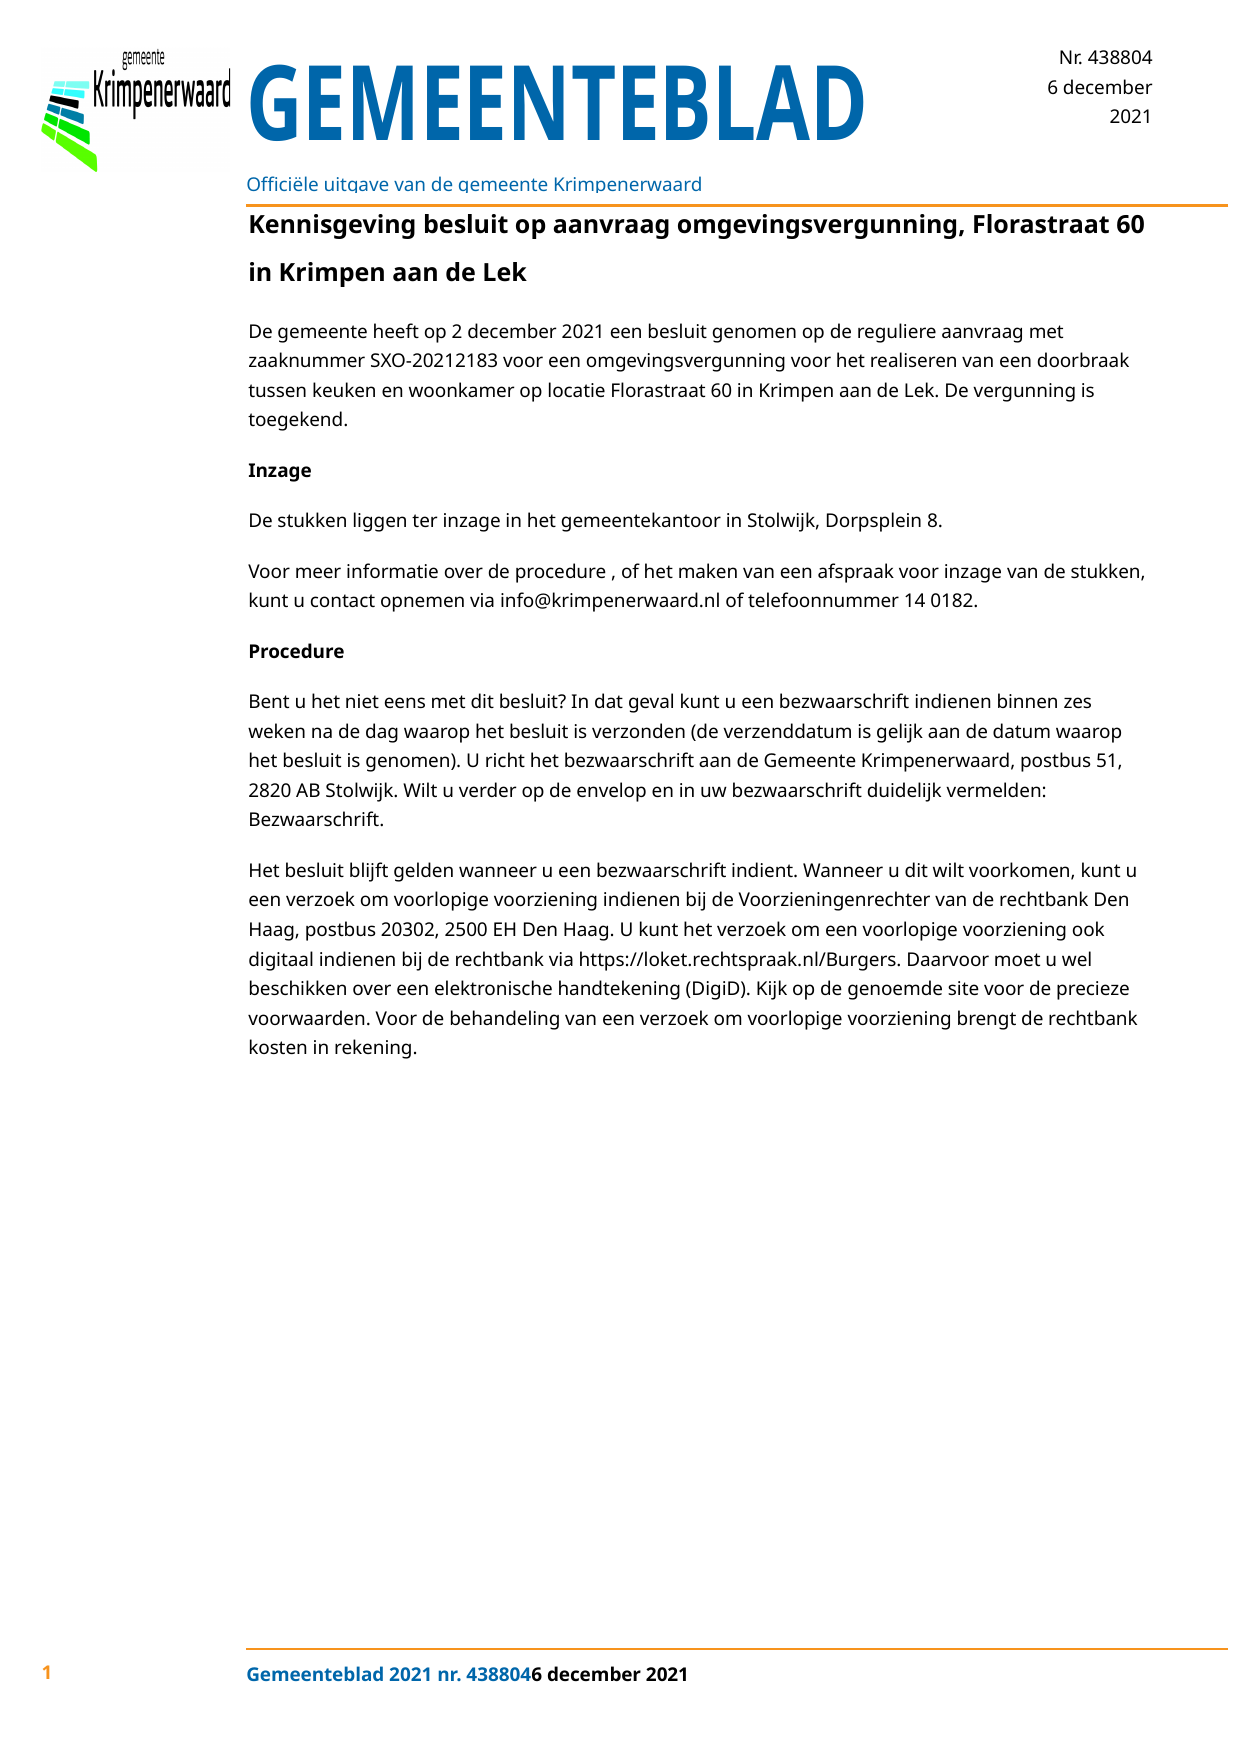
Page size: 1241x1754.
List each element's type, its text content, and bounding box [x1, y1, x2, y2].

text Voor meer informatie over de procedure , of het maken van een afspraak voor inzage van de stukken, kunt u contact opnemen via info@krimpenerwaard.nl of telefoonnummer 14 0182. [248, 558, 1152, 613]
text Inzage [248, 457, 1152, 483]
text Kennisgeving besluit op aanvraag omgevingsvergunning, Florastraat 60 in Krimpen aan de Lek [248, 207, 1152, 288]
text Procedure [248, 638, 1152, 664]
picture [41, 47, 231, 172]
text Het besluit blijft gelden wanneer u een bezwaarschrift indient. Wanneer u dit wilt voorkomen, kunt u een verzoek om voorlopige voorziening indienen bij de Voorzieningenrechter van de rechtbank Den Haag, postbus 20302, 2500 EH Den Haag. U kunt het verzoek om een voorlopige voorziening ook digitaal indienen bij de rechtbank via https://loket.rechtspraak.nl/Burgers. Daarvoor moet u wel beschikken over een elektronische handtekening (DigiD). Kijk op de genoemde site voor de precieze voorwaarden. Voor de behandeling van een verzoek om voorlopige voorziening brengt de rechtbank kosten in rekening. [248, 857, 1152, 1060]
text De gemeente heeft op 2 december 2021 een besluit genomen op de reguliere aanvraag met zaaknummer SXO-20212183 voor een omgevingsvergunning voor het realiseren van een doorbraak tussen keuken en woonkamer op locatie Florastraat 60 in Krimpen aan de Lek. De vergunning is toegekend. [248, 318, 1152, 432]
text Bent u het niet eens met dit besluit? In dat geval kunt u een bezwaarschrift indienen binnen zes weken na de dag waarop het besluit is verzonden (de verzenddatum is gelijk aan de datum waarop het besluit is genomen). U richt het bezwaarschrift aan de Gemeente Krimpenerwaard, postbus 51, 2820 AB Stolwijk. Wilt u verder op de envelop en in uw bezwaarschrift duidelijk vermelden: Bezwaarschrift. [248, 688, 1152, 832]
text De stukken liggen ter inzage in het gemeentekantoor in Stolwijk, Dorpsplein 8. [248, 507, 1152, 533]
